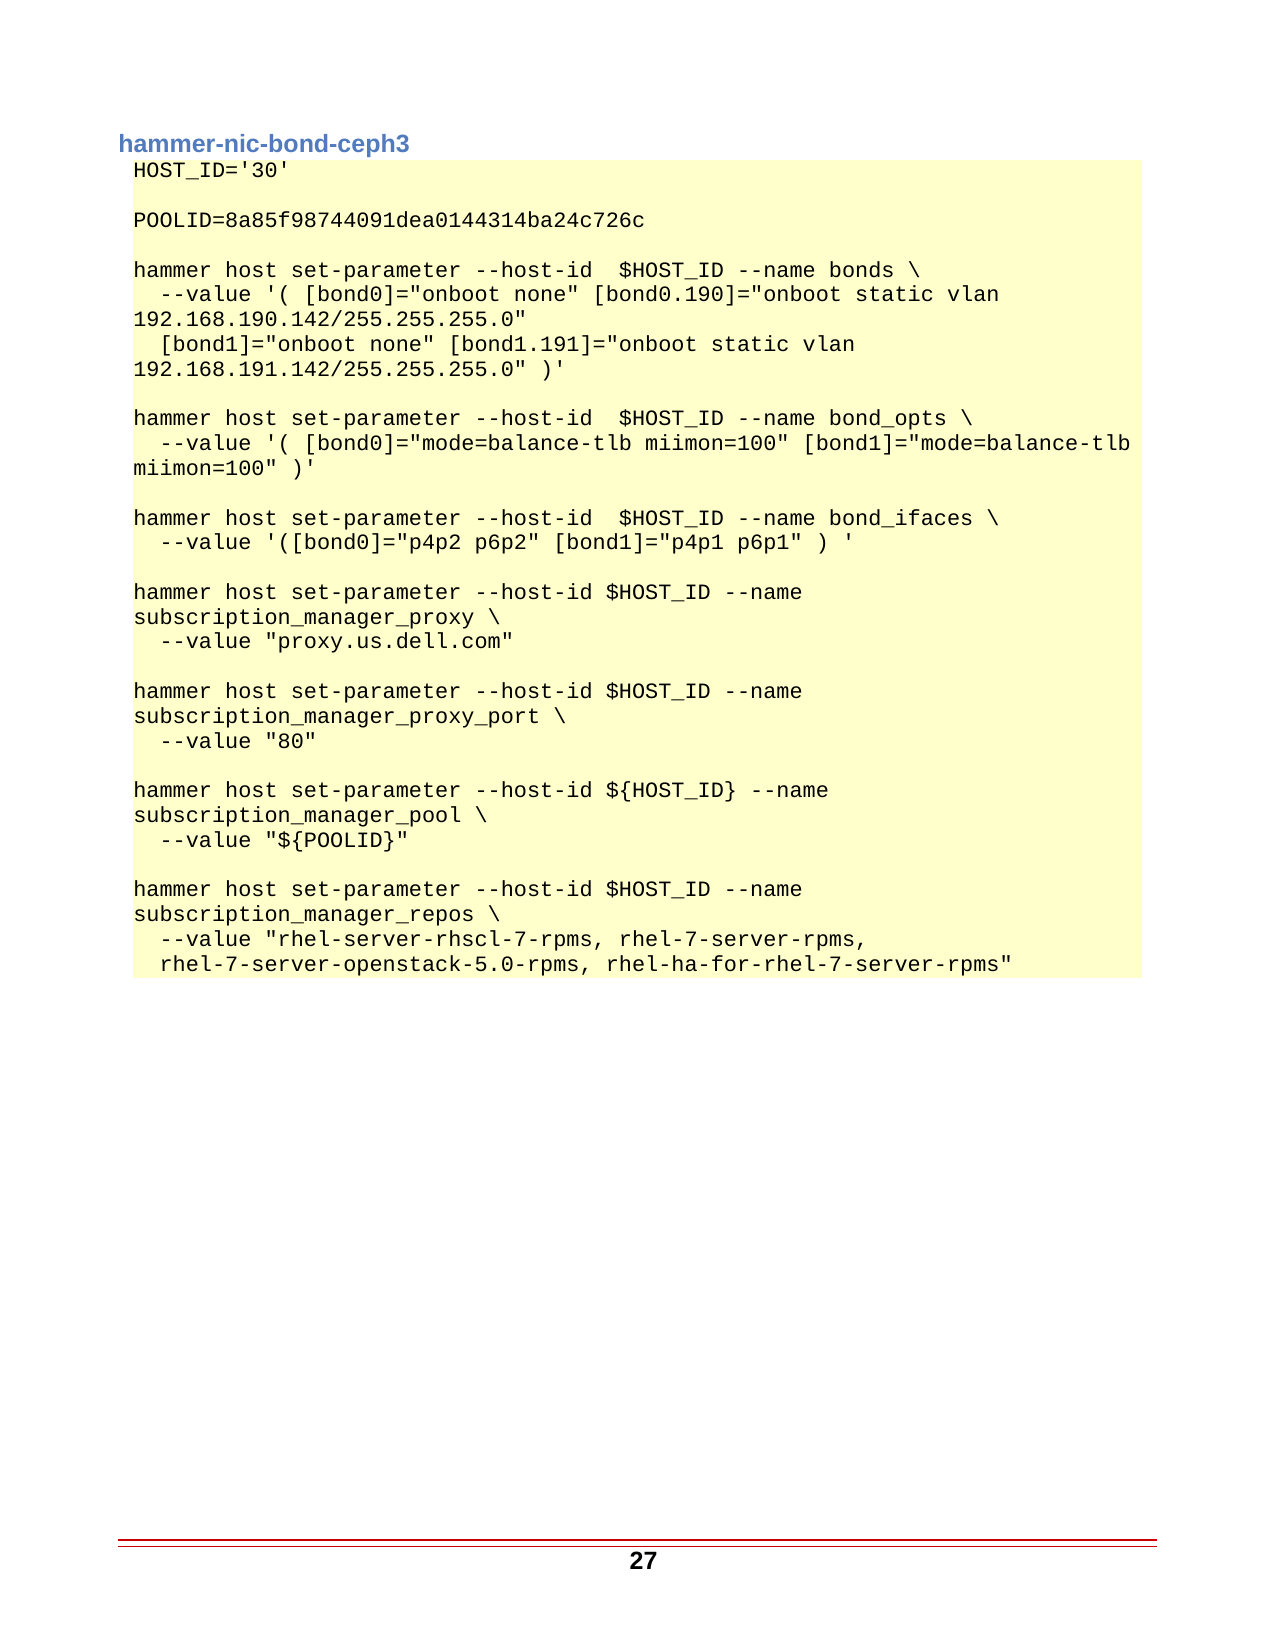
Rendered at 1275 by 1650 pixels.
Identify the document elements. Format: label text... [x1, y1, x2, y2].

text HOST_ID='30' POOLID=8a85f98744091dea0144314ba24c726c hammer host set-parameter --host-id $HOST_ID --name bonds \ --value '( [bond0]="onboot none" [bond0.190]="onboot static vlan 192.168.190.142/255.255.255.0" [bond1]="onboot none" [bond1.191]="onboot static vlan 192.168.191.142/255.255.255.0" )' hammer host set-parameter --host-id $HOST_ID --name bond_opts \ --value '( [bond0]="mode=balance-tlb miimon=100" [bond1]="mode=balance-tlb miimon=100" )' hammer host set-parameter --host-id $HOST_ID --name bond_ifaces \ --value '([bond0]="p4p2 p6p2" [bond1]="p4p1 p6p1" ) ' hammer host set-parameter --host-id $HOST_ID --name subscription_manager_proxy \ --value "proxy.us.dell.com" hammer host set-parameter --host-id $HOST_ID --name subscription_manager_proxy_port \ --value "80" hammer host set-parameter --host-id ${HOST_ID} --name subscription_manager_pool \ --value "${POOLID}" hammer host set-parameter --host-id $HOST_ID --name subscription_manager_repos \ --value "rhel-server-rhscl-7-rpms, rhel-7-server-rpms, rhel-7-server-openstack-5.0-rpms, rhel-ha-for-rhel-7-server-rpms" [133, 160, 1142, 978]
title hammer-nic-bond-ceph3 [118, 129, 1157, 158]
